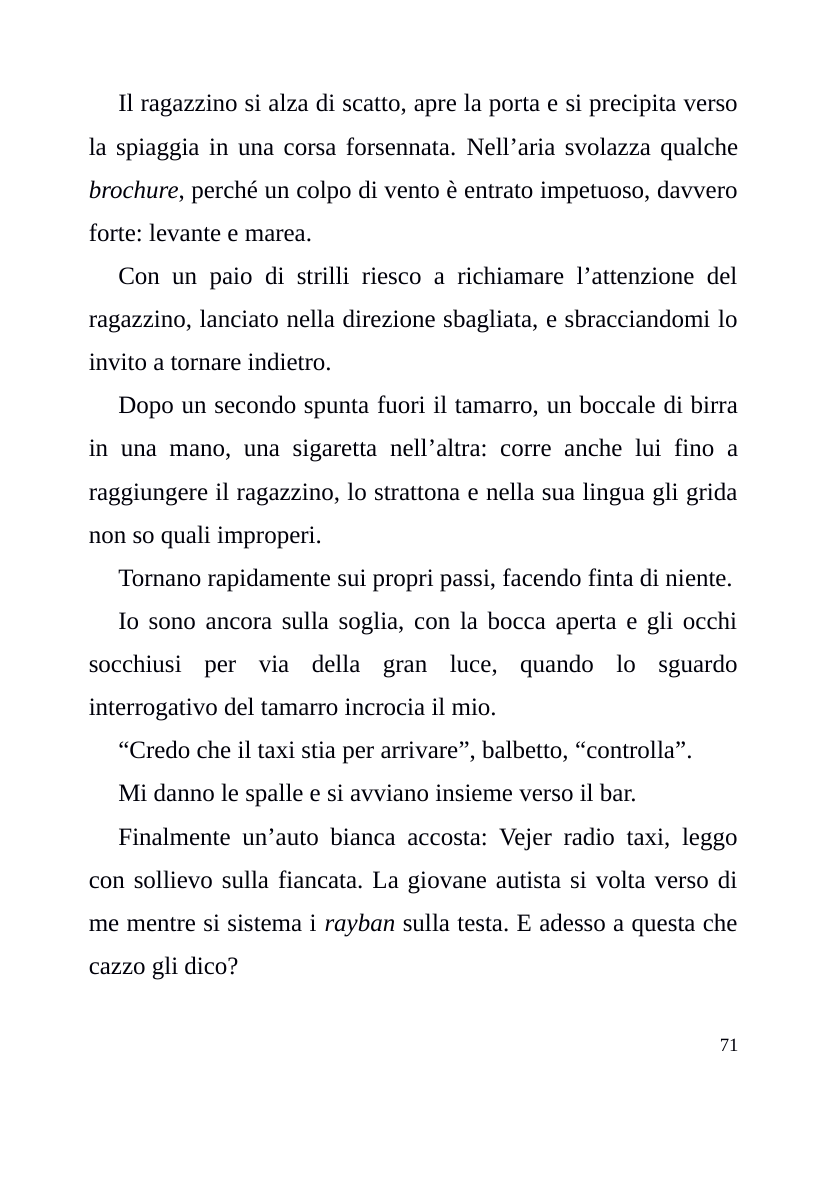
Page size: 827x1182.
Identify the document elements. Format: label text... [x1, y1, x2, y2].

text Tornano rapidamente sui propri passi, facendo finta di niente. [88, 563, 738, 592]
text Il ragazzino si alza di scatto, apre la porta e si precipita verso la spiaggia in una corsa forsennata. Nell’aria svolazza qualche brochure, perché un colpo di vento è entrato impetuoso, davvero forte: levante e marea. [88, 88, 738, 247]
text “Credo che il taxi stia per arrivare”, balbetto, “controlla”. [88, 735, 738, 764]
text Io sono ancora sulla soglia, con la bocca aperta e gli occhi socchiusi per via della gran luce, quando lo sguardo interrogativo del tamarro incrocia il mio. [88, 606, 738, 721]
text Finalmente un’auto bianca accosta: Vejer radio taxi, leggo con sollievo sulla fiancata. La giovane autista si volta verso di me mentre si sistema i rayban sulla testa. E adesso a questa che cazzo gli dico? [88, 822, 738, 980]
text Mi danno le spalle e si avviano insieme verso il bar. [88, 778, 738, 807]
text Con un paio di strilli riesco a richiamare l’attenzione del ragazzino, lanciato nella direzione sbagliata, e sbracciandomi lo invito a tornare indietro. [88, 261, 738, 376]
text Dopo un secondo spunta fuori il tamarro, un boccale di birra in una mano, una sigaretta nell’altra: corre anche lui fino a raggiungere il ragazzino, lo strattona e nella sua lingua gli grida non so quali improperi. [88, 390, 738, 548]
